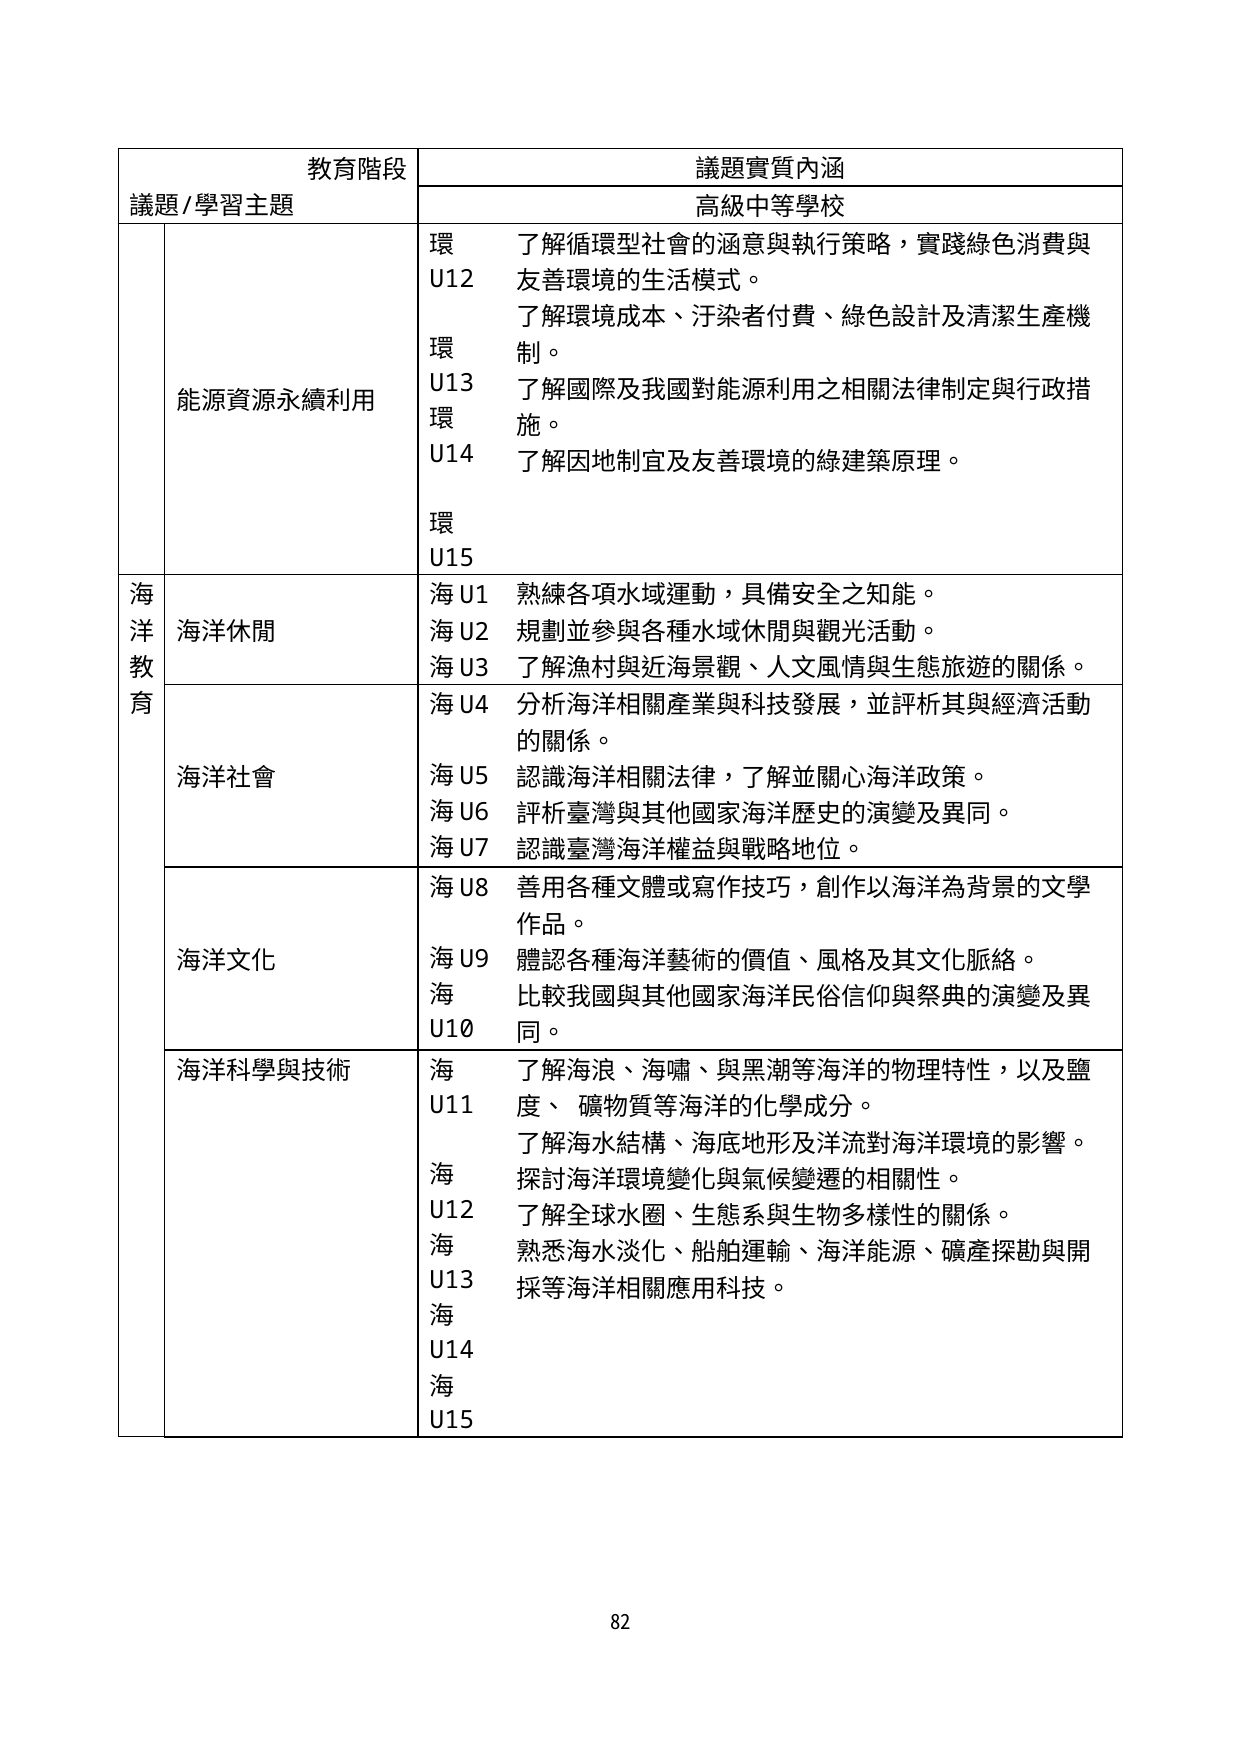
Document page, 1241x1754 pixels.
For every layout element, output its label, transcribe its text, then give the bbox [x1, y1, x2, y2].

table_cell 海U1 海U2 海U3 [419, 575, 504, 683]
table_cell 了解海浪、海嘯、與黑潮等海洋的物理特性，以及鹽度、 礦物質等海洋的化學成分。 了解海水結構、海底地形及洋流對海洋環境的影響。 探討海洋環境變化與氣候變遷的相關性。 了解全球水圈、生態系與生物多樣性的關係。 熟悉海水淡化、船舶運輸、海洋能源、礦產探勘與開採等海洋相關應用科技。 [505, 1051, 1122, 1436]
table_cell 海洋科學與技術 [165, 1051, 417, 1436]
table_cell 能源資源永續利用 [165, 224, 417, 574]
table_cell 海U11 海U12 海U13 海U14 海U15 [419, 1051, 504, 1436]
table_cell 海洋文化 [165, 868, 417, 1049]
table_cell 高級中等學校 [419, 187, 1122, 223]
table_header 議題實質內涵 [419, 149, 1122, 185]
table_cell [119, 224, 164, 574]
table_cell 善用各種文體或寫作技巧，創作以海洋為背景的文學作品。 體認各種海洋藝術的價值、風格及其文化脈絡。 比較我國與其他國家海洋民俗信仰與祭典的演變及異同。 [505, 868, 1122, 1049]
table_cell 海洋教育 [119, 575, 164, 1436]
table_cell 海U8 海U9 海U10 [419, 868, 504, 1049]
table_cell 海U4 海U5 海U6 海U7 [419, 685, 504, 866]
table_cell 海洋休閒 [165, 575, 417, 683]
table_cell 熟練各項水域運動，具備安全之知能。 規劃並參與各種水域休閒與觀光活動。 了解漁村與近海景觀、人文風情與生態旅遊的關係。 [505, 575, 1122, 683]
table_cell 了解循環型社會的涵意與執行策略，實踐綠色消費與友善環境的生活模式。 了解環境成本、汙染者付費、綠色設計及清潔生產機制。 了解國際及我國對能源利用之相關法律制定與行政措施。 了解因地制宜及友善環境的綠建築原理。 [505, 224, 1122, 574]
table_cell 分析海洋相關產業與科技發展，並評析其與經濟活動的關係。 認識海洋相關法律，了解並關心海洋政策。 評析臺灣與其他國家海洋歷史的演變及異同。 認識臺灣海洋權益與戰略地位。 [505, 685, 1122, 866]
table_header 教育階段 議題/學習主題 [119, 149, 417, 223]
table_cell 環U12 環U13 環U14 環U15 [419, 224, 504, 574]
table_cell 海洋社會 [165, 685, 417, 866]
